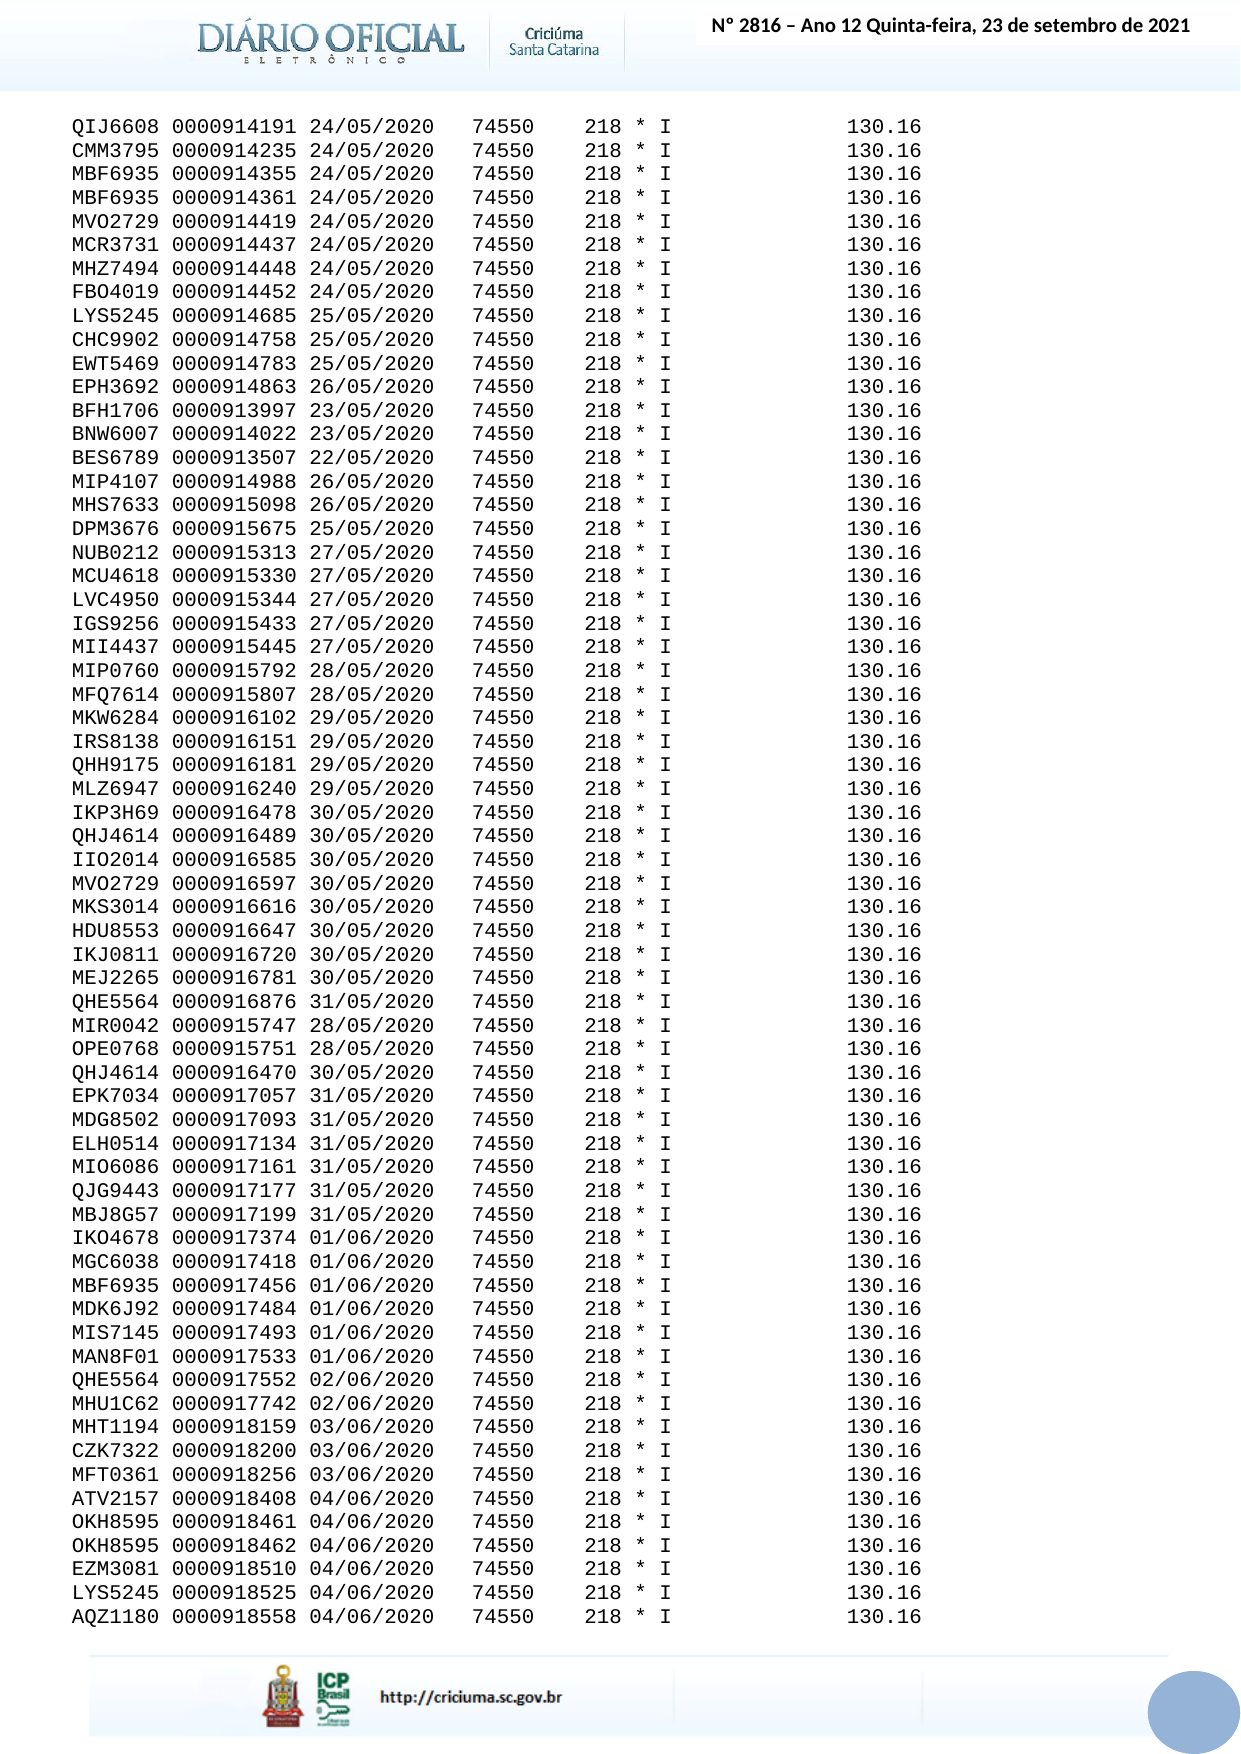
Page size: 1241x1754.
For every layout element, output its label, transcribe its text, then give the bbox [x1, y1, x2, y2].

text QHH9175 0000916181 29/05/2020 74550 218 * I 130.16 [59, 754, 1167, 778]
text MHU1C62 0000917742 02/06/2020 74550 218 * I 130.16 [59, 1393, 1167, 1417]
text QJG9443 0000917177 31/05/2020 74550 218 * I 130.16 [59, 1180, 1167, 1204]
text QIJ6608 0000914191 24/05/2020 74550 218 * I 130.16 [59, 116, 1167, 140]
text MDG8502 0000917093 31/05/2020 74550 218 * I 130.16 [59, 1109, 1167, 1133]
text LVC4950 0000915344 27/05/2020 74550 218 * I 130.16 [59, 589, 1167, 613]
text BNW6007 0000914022 23/05/2020 74550 218 * I 130.16 [59, 423, 1167, 447]
text CMM3795 0000914235 24/05/2020 74550 218 * I 130.16 [59, 140, 1167, 163]
text MVO2729 0000916597 30/05/2020 74550 218 * I 130.16 [59, 873, 1167, 896]
text MII4437 0000915445 27/05/2020 74550 218 * I 130.16 [59, 636, 1167, 660]
text MHS7633 0000915098 26/05/2020 74550 218 * I 130.16 [59, 494, 1167, 518]
text IIO2014 0000916585 30/05/2020 74550 218 * I 130.16 [59, 849, 1167, 873]
text MVO2729 0000914419 24/05/2020 74550 218 * I 130.16 [59, 211, 1167, 234]
text ATV2157 0000918408 04/06/2020 74550 218 * I 130.16 [59, 1487, 1167, 1511]
text EPK7034 0000917057 31/05/2020 74550 218 * I 130.16 [59, 1086, 1167, 1109]
text OPE0768 0000915751 28/05/2020 74550 218 * I 130.16 [59, 1038, 1167, 1062]
text BES6789 0000913507 22/05/2020 74550 218 * I 130.16 [59, 447, 1167, 471]
text MIS7145 0000917493 01/06/2020 74550 218 * I 130.16 [59, 1322, 1167, 1346]
text OKH8595 0000918461 04/06/2020 74550 218 * I 130.16 [59, 1511, 1167, 1535]
text MIP0760 0000915792 28/05/2020 74550 218 * I 130.16 [59, 660, 1167, 683]
text BFH1706 0000913997 23/05/2020 74550 218 * I 130.16 [59, 400, 1167, 423]
text IGS9256 0000915433 27/05/2020 74550 218 * I 130.16 [59, 613, 1167, 636]
text EWT5469 0000914783 25/05/2020 74550 218 * I 130.16 [59, 352, 1167, 376]
text MIP4107 0000914988 26/05/2020 74550 218 * I 130.16 [59, 471, 1167, 494]
text DPM3676 0000915675 25/05/2020 74550 218 * I 130.16 [59, 518, 1167, 542]
text IKP3H69 0000916478 30/05/2020 74550 218 * I 130.16 [59, 802, 1167, 825]
text LYS5245 0000914685 25/05/2020 74550 218 * I 130.16 [59, 305, 1167, 329]
text MKW6284 0000916102 29/05/2020 74550 218 * I 130.16 [59, 707, 1167, 731]
text MLZ6947 0000916240 29/05/2020 74550 218 * I 130.16 [59, 778, 1167, 802]
text MBF6935 0000917456 01/06/2020 74550 218 * I 130.16 [59, 1275, 1167, 1298]
text MEJ2265 0000916781 30/05/2020 74550 218 * I 130.16 [59, 967, 1167, 991]
text AQZ1180 0000918558 04/06/2020 74550 218 * I 130.16 [59, 1606, 1167, 1629]
text MIO6086 0000917161 31/05/2020 74550 218 * I 130.16 [59, 1156, 1167, 1180]
text IKO4678 0000917374 01/06/2020 74550 218 * I 130.16 [59, 1227, 1167, 1251]
text QHJ4614 0000916470 30/05/2020 74550 218 * I 130.16 [59, 1062, 1167, 1086]
text ELH0514 0000917134 31/05/2020 74550 218 * I 130.16 [59, 1133, 1167, 1156]
text MBF6935 0000914361 24/05/2020 74550 218 * I 130.16 [59, 187, 1167, 211]
text EPH3692 0000914863 26/05/2020 74550 218 * I 130.16 [59, 376, 1167, 400]
text LYS5245 0000918525 04/06/2020 74550 218 * I 130.16 [59, 1582, 1167, 1606]
text MKS3014 0000916616 30/05/2020 74550 218 * I 130.16 [59, 896, 1167, 920]
text EZM3081 0000918510 04/06/2020 74550 218 * I 130.16 [59, 1558, 1167, 1582]
text CZK7322 0000918200 03/06/2020 74550 218 * I 130.16 [59, 1440, 1167, 1464]
text MAN8F01 0000917533 01/06/2020 74550 218 * I 130.16 [59, 1346, 1167, 1369]
text MFQ7614 0000915807 28/05/2020 74550 218 * I 130.16 [59, 683, 1167, 707]
text MHT1194 0000918159 03/06/2020 74550 218 * I 130.16 [59, 1417, 1167, 1440]
text MHZ7494 0000914448 24/05/2020 74550 218 * I 130.16 [59, 258, 1167, 282]
text MIR0042 0000915747 28/05/2020 74550 218 * I 130.16 [59, 1014, 1167, 1038]
text NUB0212 0000915313 27/05/2020 74550 218 * I 130.16 [59, 542, 1167, 565]
text CHC9902 0000914758 25/05/2020 74550 218 * I 130.16 [59, 329, 1167, 352]
text QHE5564 0000916876 31/05/2020 74550 218 * I 130.16 [59, 991, 1167, 1014]
text MFT0361 0000918256 03/06/2020 74550 218 * I 130.16 [59, 1464, 1167, 1487]
text OKH8595 0000918462 04/06/2020 74550 218 * I 130.16 [59, 1535, 1167, 1558]
text MGC6038 0000917418 01/06/2020 74550 218 * I 130.16 [59, 1251, 1167, 1275]
text MDK6J92 0000917484 01/06/2020 74550 218 * I 130.16 [59, 1298, 1167, 1322]
text MBF6935 0000914355 24/05/2020 74550 218 * I 130.16 [59, 163, 1167, 187]
text QHE5564 0000917552 02/06/2020 74550 218 * I 130.16 [59, 1369, 1167, 1393]
text MCU4618 0000915330 27/05/2020 74550 218 * I 130.16 [59, 565, 1167, 589]
text IKJ0811 0000916720 30/05/2020 74550 218 * I 130.16 [59, 944, 1167, 967]
text QHJ4614 0000916489 30/05/2020 74550 218 * I 130.16 [59, 825, 1167, 849]
text FBO4019 0000914452 24/05/2020 74550 218 * I 130.16 [59, 282, 1167, 305]
text IRS8138 0000916151 29/05/2020 74550 218 * I 130.16 [59, 731, 1167, 754]
text MBJ8G57 0000917199 31/05/2020 74550 218 * I 130.16 [59, 1204, 1167, 1227]
text MCR3731 0000914437 24/05/2020 74550 218 * I 130.16 [59, 234, 1167, 258]
text HDU8553 0000916647 30/05/2020 74550 218 * I 130.16 [59, 920, 1167, 944]
